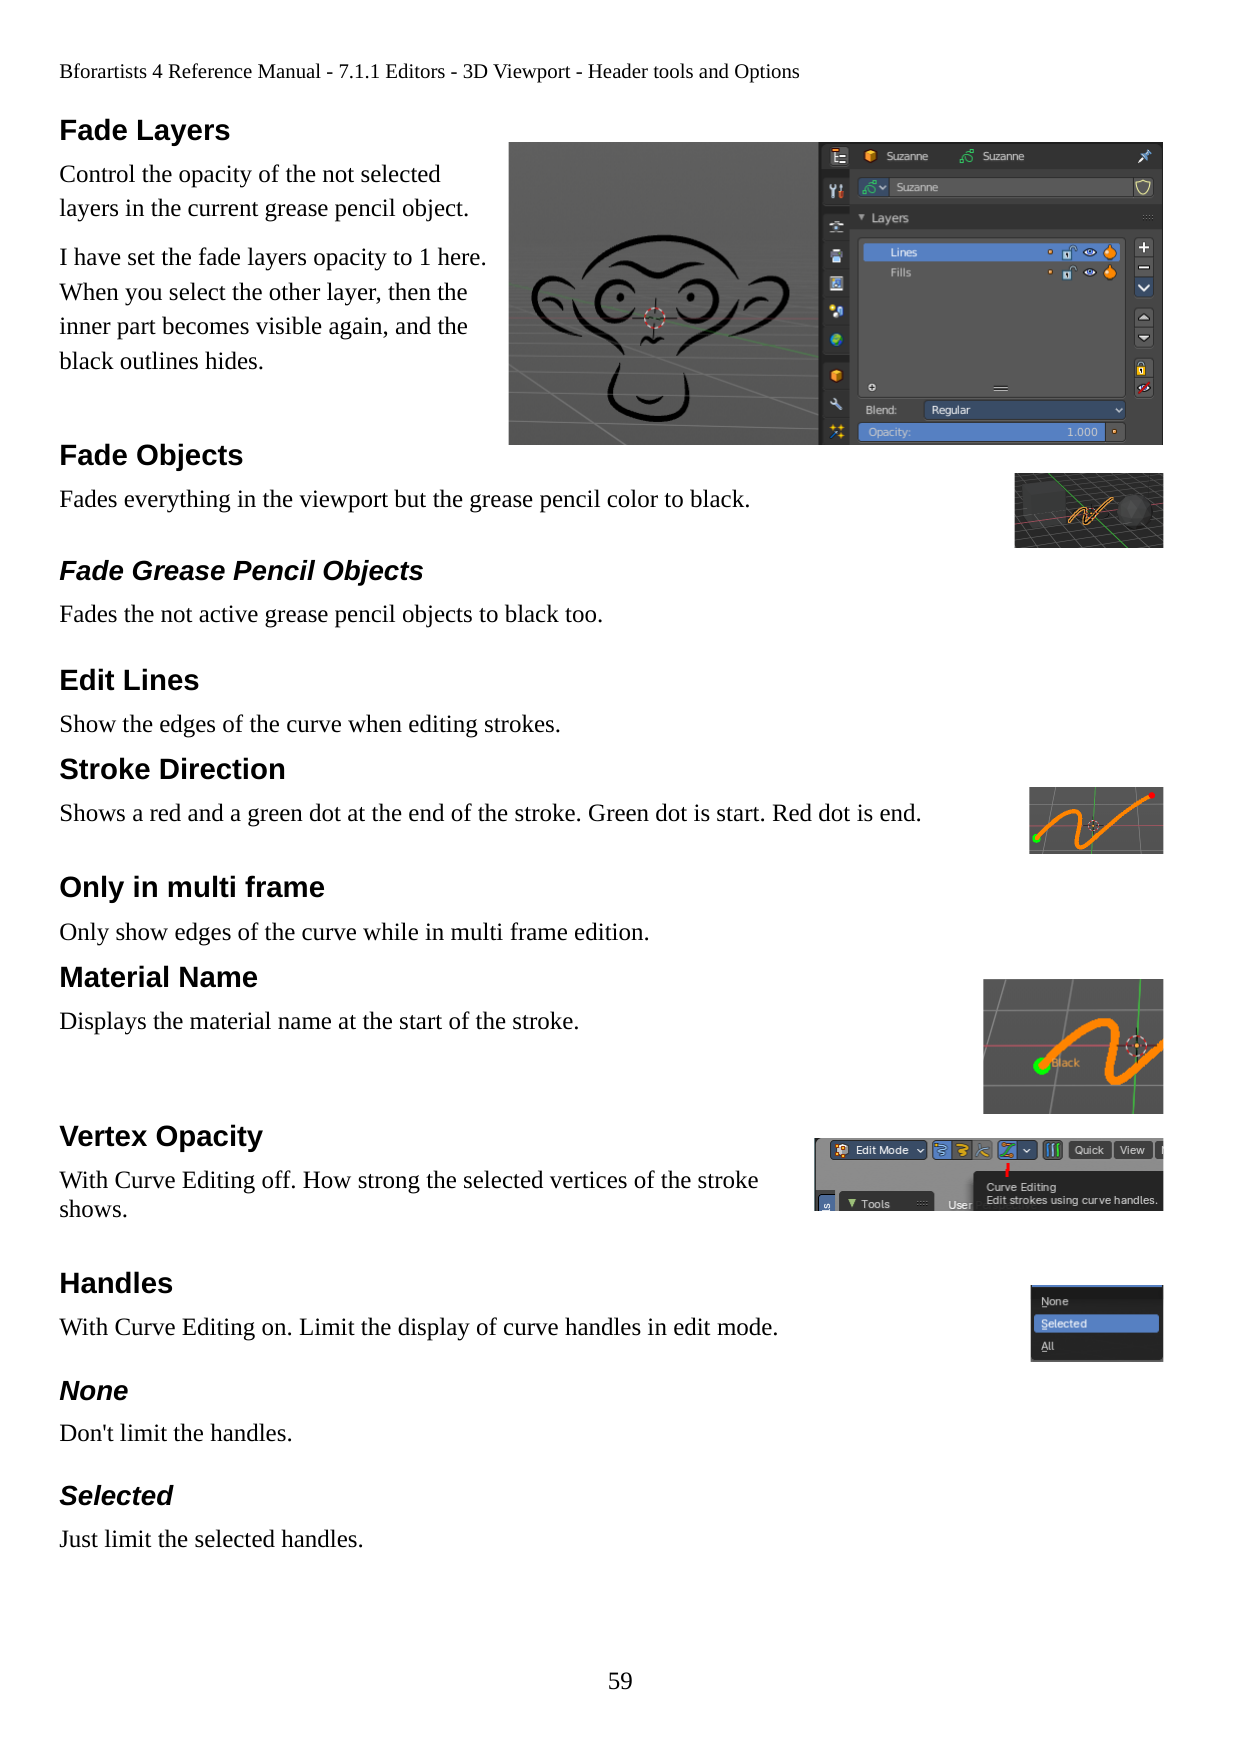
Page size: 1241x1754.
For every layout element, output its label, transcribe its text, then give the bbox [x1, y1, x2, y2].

subtitle Vertex Opacity [59, 1119, 1181, 1153]
picture [814, 1138, 1164, 1211]
text I have set the fade layers opacity to 1 here. When you select the other layer, then the inner part becomes visible again, and the black outlines hides. [59, 242, 508, 374]
text Fades everything in the viewport but the grease pencil color to black. [59, 484, 1014, 513]
text Shows a red and a green dot at the end of the stroke. Green dot is start. Red dot is end. [59, 798, 1029, 827]
text Only show edges of the curve while in multi frame edition. [59, 917, 1181, 945]
text Displays the material name at the start of the stroke. [59, 1006, 983, 1035]
text Just limit the selected handles. [59, 1524, 1181, 1553]
subtitle None [59, 1374, 1181, 1406]
text Control the opacity of the not selected layers in the current grease pencil object. [59, 159, 508, 222]
picture [1030, 1285, 1164, 1362]
picture [983, 979, 1164, 1114]
text Don't limit the handles. [59, 1418, 1181, 1447]
text With Curve Editing on. Limit the display of curve handles in edit mode. [59, 1312, 1030, 1341]
subtitle Material Name [59, 960, 1181, 994]
text Fades the not active grease pencil objects to black too. [59, 599, 1181, 628]
text With Curve Editing off. How strong the selected vertices of the stroke shows. [59, 1165, 1181, 1223]
subtitle Stroke Direction [59, 752, 1181, 786]
subtitle Fade Objects [59, 438, 1181, 472]
subtitle Fade Layers [59, 113, 1181, 146]
picture [508, 142, 1164, 445]
text Show the edges of the curve when editing strokes. [59, 709, 1181, 737]
picture [1029, 787, 1164, 854]
subtitle Handles [59, 1266, 1181, 1300]
subtitle Selected [59, 1480, 1181, 1512]
subtitle Fade Grease Pencil Objects [59, 554, 1181, 586]
subtitle Only in multi frame [59, 870, 1181, 904]
picture [1014, 473, 1164, 548]
subtitle Edit Lines [59, 662, 1181, 696]
